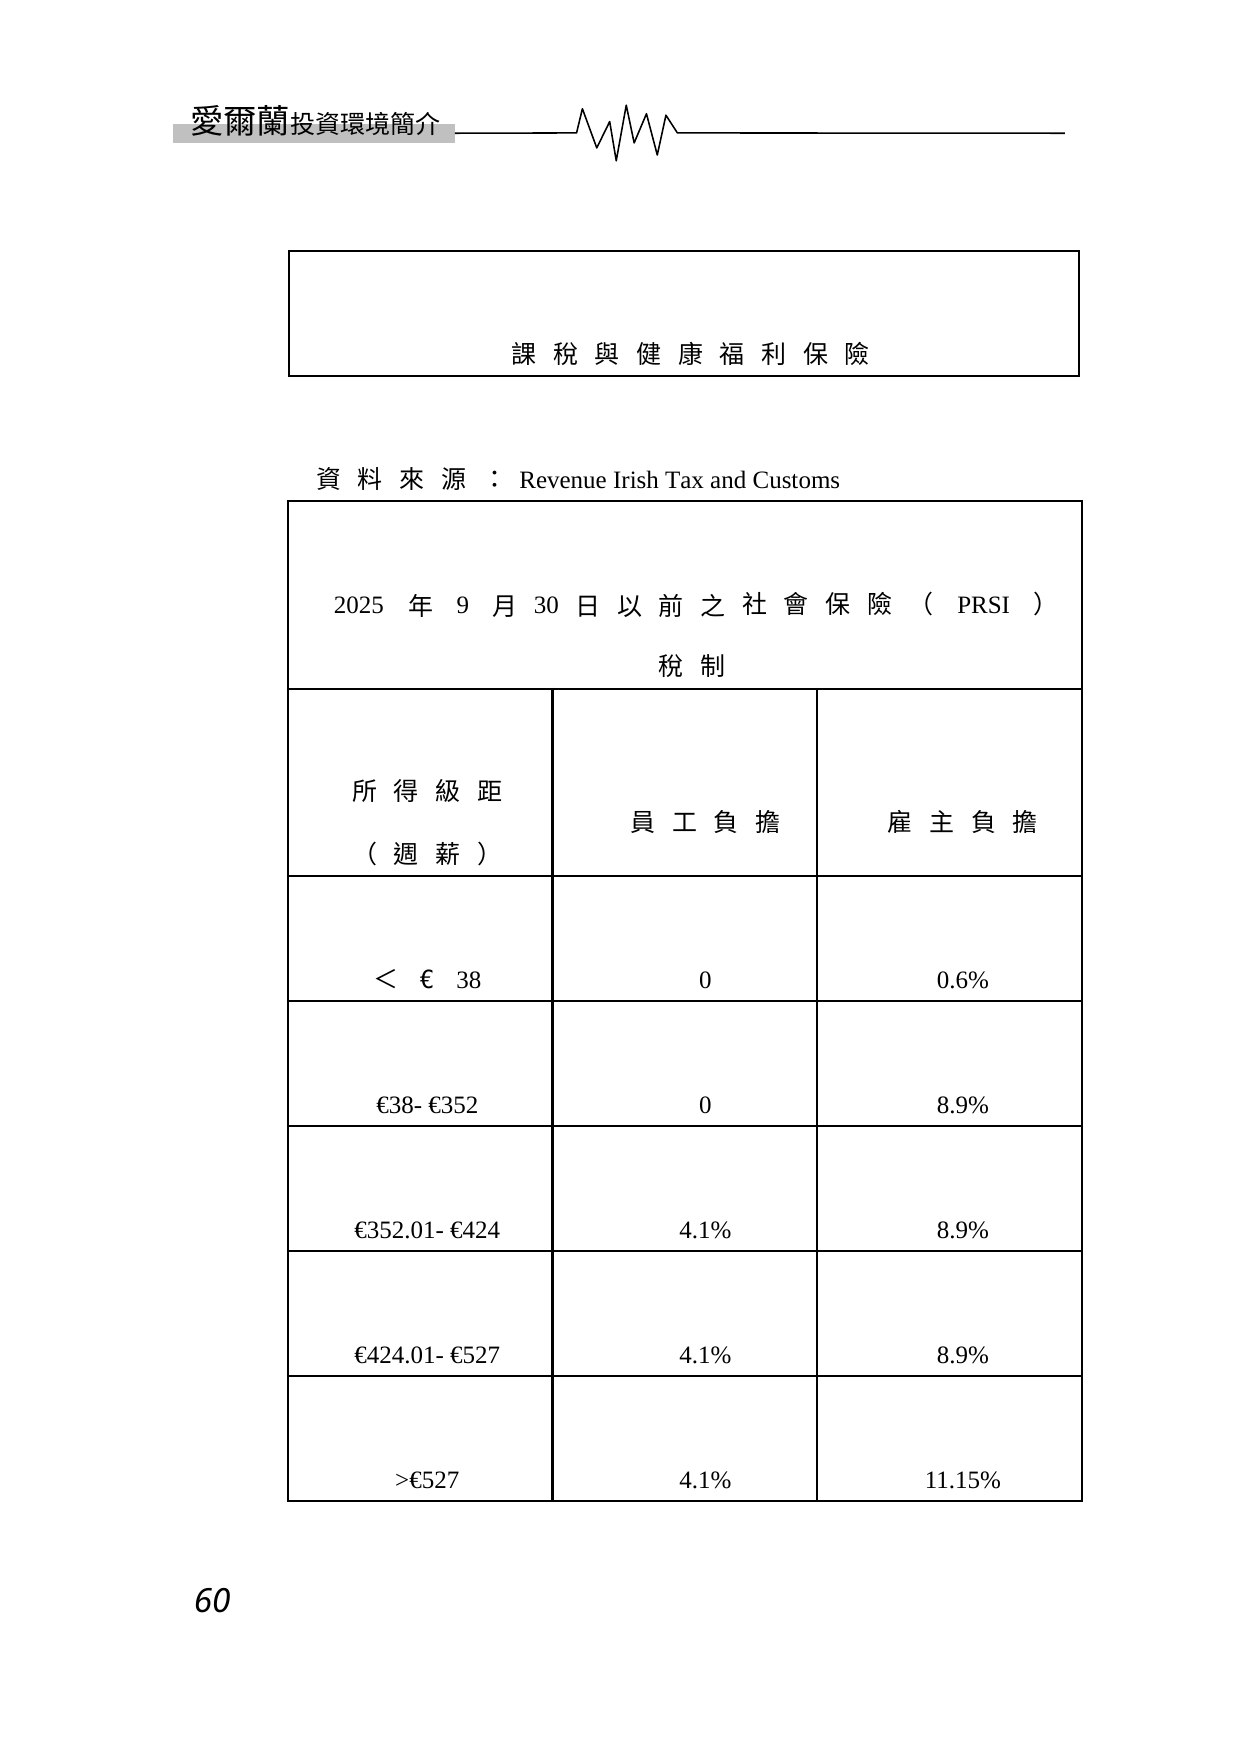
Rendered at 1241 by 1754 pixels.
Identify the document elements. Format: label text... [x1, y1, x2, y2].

table_cell 8.9% [818, 1002, 1081, 1125]
table_cell 4.1% [554, 1377, 816, 1500]
table_cell 0 [554, 1002, 816, 1125]
text 資料來源：Revenue Irish Tax and Customs [301, 438, 1058, 500]
table_cell 所得級距（週薪） [289, 690, 551, 875]
table_cell €424.01- €527 [289, 1252, 551, 1375]
table_cell 課稅與健康福利保險 [290, 252, 1078, 375]
table_cell 雇主負擔 [818, 690, 1081, 875]
table_cell 4.1% [554, 1252, 816, 1375]
table_cell 4.1% [554, 1127, 816, 1250]
table_cell €352.01- €424 [289, 1127, 551, 1250]
table_header 2025年9月30日以前之社會保險（PRSI）稅制 [289, 502, 1081, 688]
table_cell 8.9% [818, 1127, 1081, 1250]
table_cell >€527 [289, 1377, 551, 1500]
table_cell 員工負擔 [554, 690, 816, 875]
table_cell 8.9% [818, 1252, 1081, 1375]
table_cell €38- €352 [289, 1002, 551, 1125]
table_cell 0.6% [818, 877, 1081, 1000]
table_cell 0 [554, 877, 816, 1000]
table_cell ＜€38 [289, 877, 551, 1000]
table_cell 11.15% [818, 1377, 1081, 1500]
